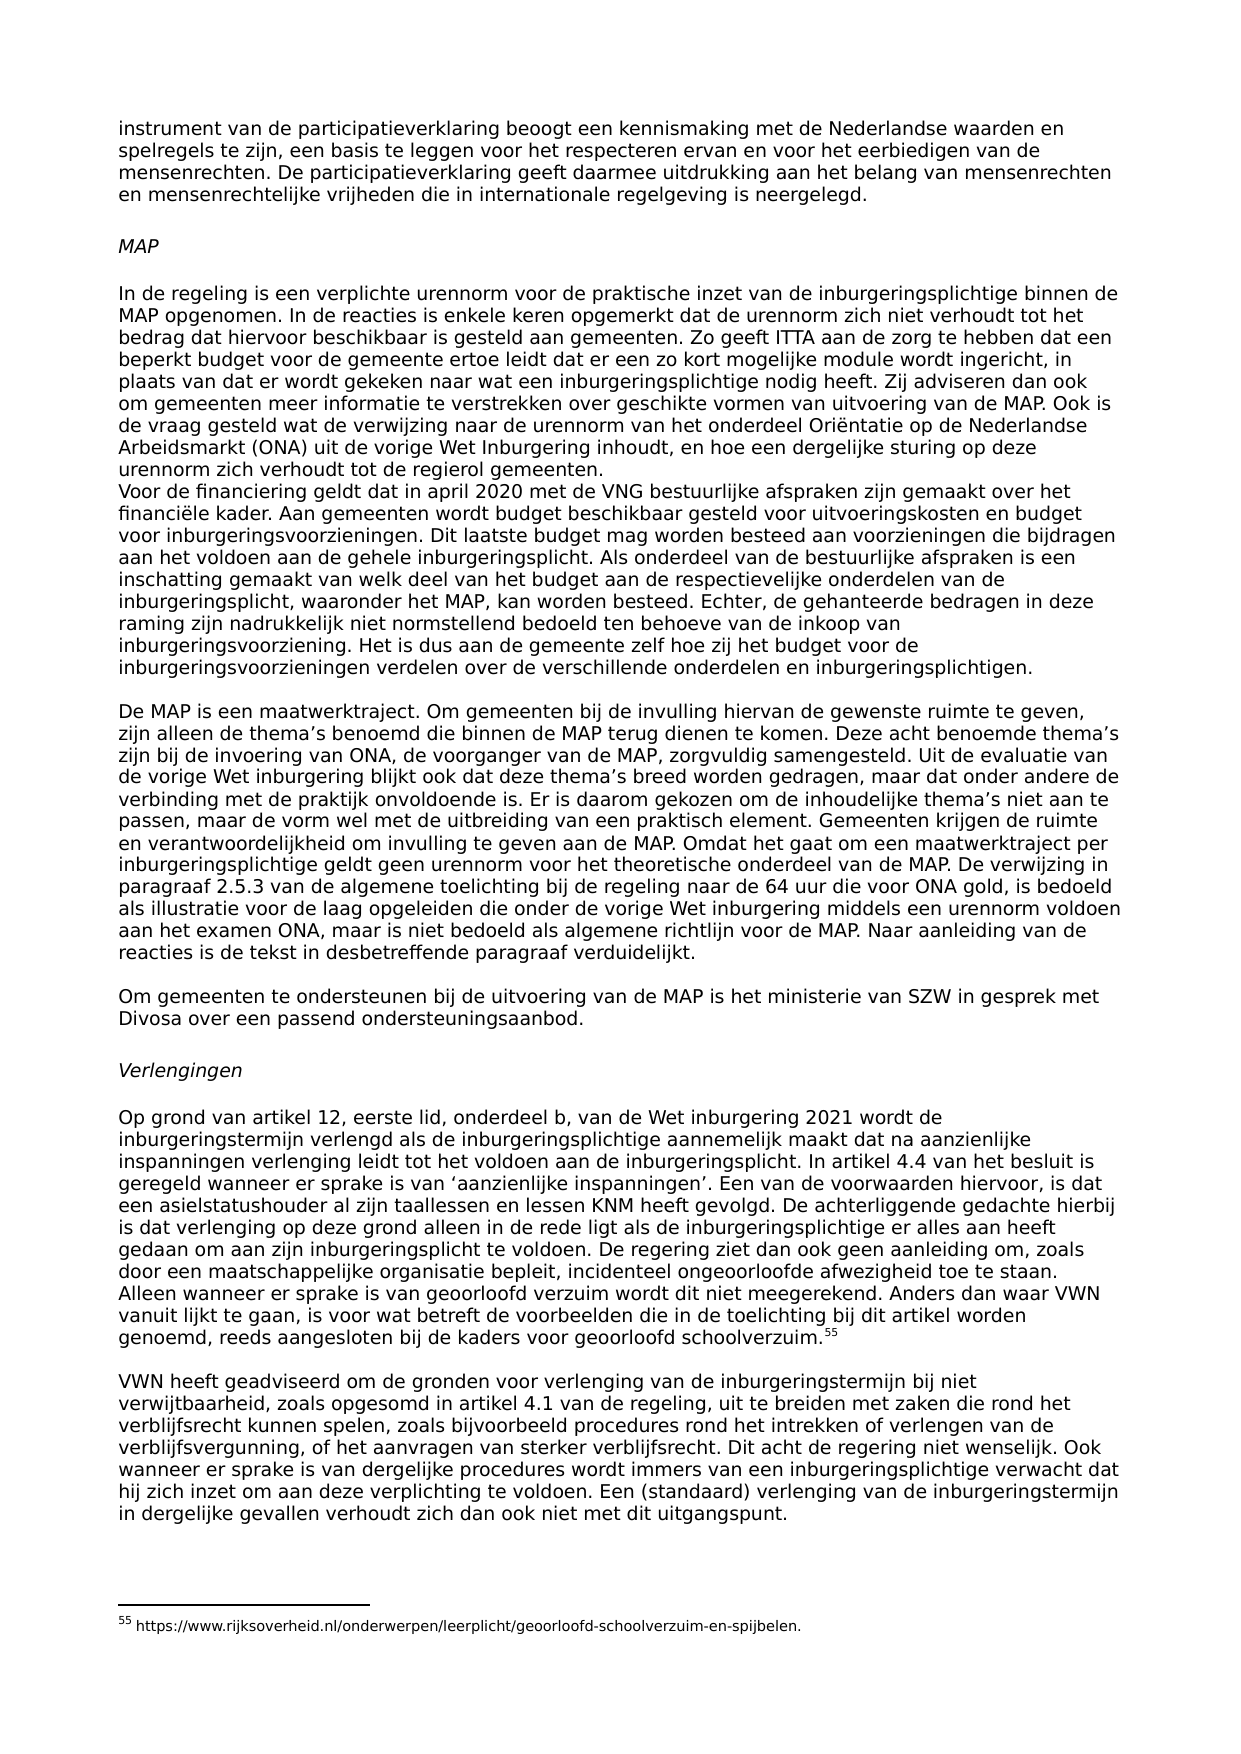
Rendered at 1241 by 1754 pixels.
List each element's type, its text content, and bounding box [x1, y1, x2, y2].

text De MAP is een maatwerktraject. Om gemeenten bij de invulling hiervan de gewenste ruimte te geven, zijn alleen de thema’s benoemd die binnen de MAP terug dienen te komen. Deze acht benoemde thema’s zijn bij de invoering van ONA, de voorganger van de MAP, zorgvuldig samengesteld. Uit de evaluatie van de vorige Wet inburgering blijkt ook dat deze thema’s breed worden gedragen, maar dat onder andere de verbinding met de praktijk onvoldoende is. Er is daarom gekozen om de inhoudelijke thema’s niet aan te passen, maar de vorm wel met de uitbreiding van een praktisch element. Gemeenten krijgen de ruimte en verantwoordelijkheid om invulling te geven aan de MAP. Omdat het gaat om een maatwerktraject per inburgeringsplichtige geldt geen urennorm voor het theoretische onderdeel van de MAP. De verwijzing in paragraaf 2.5.3 van de algemene toelichting bij de regeling naar de 64 uur die voor ONA gold, is bedoeld als illustratie voor de laag opgeleiden die onder de vorige Wet inburgering middels een urennorm voldoen aan het examen ONA, maar is niet bedoeld als algemene richtlijn voor de MAP. Naar aanleiding van de reacties is de tekst in desbetreffende paragraaf verduidelijkt. [118, 701, 1122, 964]
text Voor de financiering geldt dat in april 2020 met de VNG bestuurlijke afspraken zijn gemaakt over het financiële kader. Aan gemeenten wordt budget beschikbaar gesteld voor uitvoeringskosten en budget voor inburgeringsvoorzieningen. Dit laatste budget mag worden besteed aan voorzieningen die bijdragen aan het voldoen aan de gehele inburgeringsplicht. Als onderdeel van de bestuurlijke afspraken is een inschatting gemaakt van welk deel van het budget aan de respectievelijke onderdelen van de inburgeringsplicht, waaronder het MAP, kan worden besteed. Echter, de gehanteerde bedragen in deze raming zijn nadrukkelijk niet normstellend bedoeld ten behoeve van de inkoop van inburgeringsvoorziening. Het is dus aan de gemeente zelf hoe zij het budget voor de inburgeringsvoorzieningen verdelen over de verschillende onderdelen en inburgeringsplichtigen. [118, 481, 1122, 679]
text Op grond van artikel 12, eerste lid, onderdeel b, van de Wet inburgering 2021 wordt de inburgeringstermijn verlengd als de inburgeringsplichtige aannemelijk maakt dat na aanzienlijke inspanningen verlenging leidt tot het voldoen aan de inburgeringsplicht. In artikel 4.4 van het besluit is geregeld wanneer er sprake is van ‘aanzienlijke inspanningen’. Een van de voorwaarden hiervoor, is dat een asielstatushouder al zijn taallessen en lessen KNM heeft gevolgd. De achterliggende gedachte hierbij is dat verlenging op deze grond alleen in de rede ligt als de inburgeringsplichtige er alles aan heeft gedaan om aan zijn inburgeringsplicht te voldoen. De regering ziet dan ook geen aanleiding om, zoals door een maatschappelijke organisatie bepleit, incidenteel ongeoorloofde afwezigheid toe te staan. Alleen wanneer er sprake is van geoorloofd verzuim wordt dit niet meegerekend. Anders dan waar VWN vanuit lijkt te gaan, is voor wat betreft de voorbeelden die in de toelichting bij dit artikel worden genoemd, reeds aangesloten bij de kaders voor geoorloofd schoolverzuim. [118, 1107, 1122, 1349]
text https://www.rijksoverheid.nl/onderwerpen/leerplicht/geoorloofd-schoolverzuim-en-spijbelen. [118, 1614, 1122, 1636]
subtitle MAP [118, 236, 1122, 258]
text In de regeling is een verplichte urennorm voor de praktische inzet van de inburgeringsplichtige binnen de MAP opgenomen. In de reacties is enkele keren opgemerkt dat de urennorm zich niet verhoudt tot het bedrag dat hiervoor beschikbaar is gesteld aan gemeenten. Zo geeft ITTA aan de zorg te hebben dat een beperkt budget voor de gemeente ertoe leidt dat er een zo kort mogelijke module wordt ingericht, in plaats van dat er wordt gekeken naar wat een inburgeringsplichtige nodig heeft. Zij adviseren dan ook om gemeenten meer informatie te verstrekken over geschikte vormen van uitvoering van de MAP. Ook is de vraag gesteld wat de verwijzing naar de urennorm van het onderdeel Oriëntatie op de Nederlandse Arbeidsmarkt (ONA) uit de vorige Wet Inburgering inhoudt, en hoe een dergelijke sturing op deze urennorm zich verhoudt tot de regierol gemeenten. [118, 283, 1122, 481]
text instrument van de participatieverklaring beoogt een kennismaking met de Nederlandse waarden en spelregels te zijn, een basis te leggen voor het respecteren ervan en voor het eerbiedigen van de mensenrechten. De participatieverklaring geeft daarmee uitdrukking aan het belang van mensenrechten en mensenrechtelijke vrijheden die in internationale regelgeving is neergelegd. [118, 118, 1122, 206]
text Om gemeenten te ondersteunen bij de uitvoering van de MAP is het ministerie van SZW in gesprek met Divosa over een passend ondersteuningsaanbod. [118, 986, 1122, 1030]
text VWN heeft geadviseerd om de gronden voor verlenging van de inburgeringstermijn bij niet verwijtbaarheid, zoals opgesomd in artikel 4.1 van de regeling, uit te breiden met zaken die rond het verblijfsrecht kunnen spelen, zoals bijvoorbeeld procedures rond het intrekken of verlengen van de verblijfsvergunning, of het aanvragen van sterker verblijfsrecht. Dit acht de regering niet wenselijk. Ook wanneer er sprake is van dergelijke procedures wordt immers van een inburgeringsplichtige verwacht dat hij zich inzet om aan deze verplichting te voldoen. Een (standaard) verlenging van de inburgeringstermijn in dergelijke gevallen verhoudt zich dan ook niet met dit uitgangspunt. [118, 1371, 1122, 1524]
subtitle Verlengingen [118, 1060, 1122, 1082]
